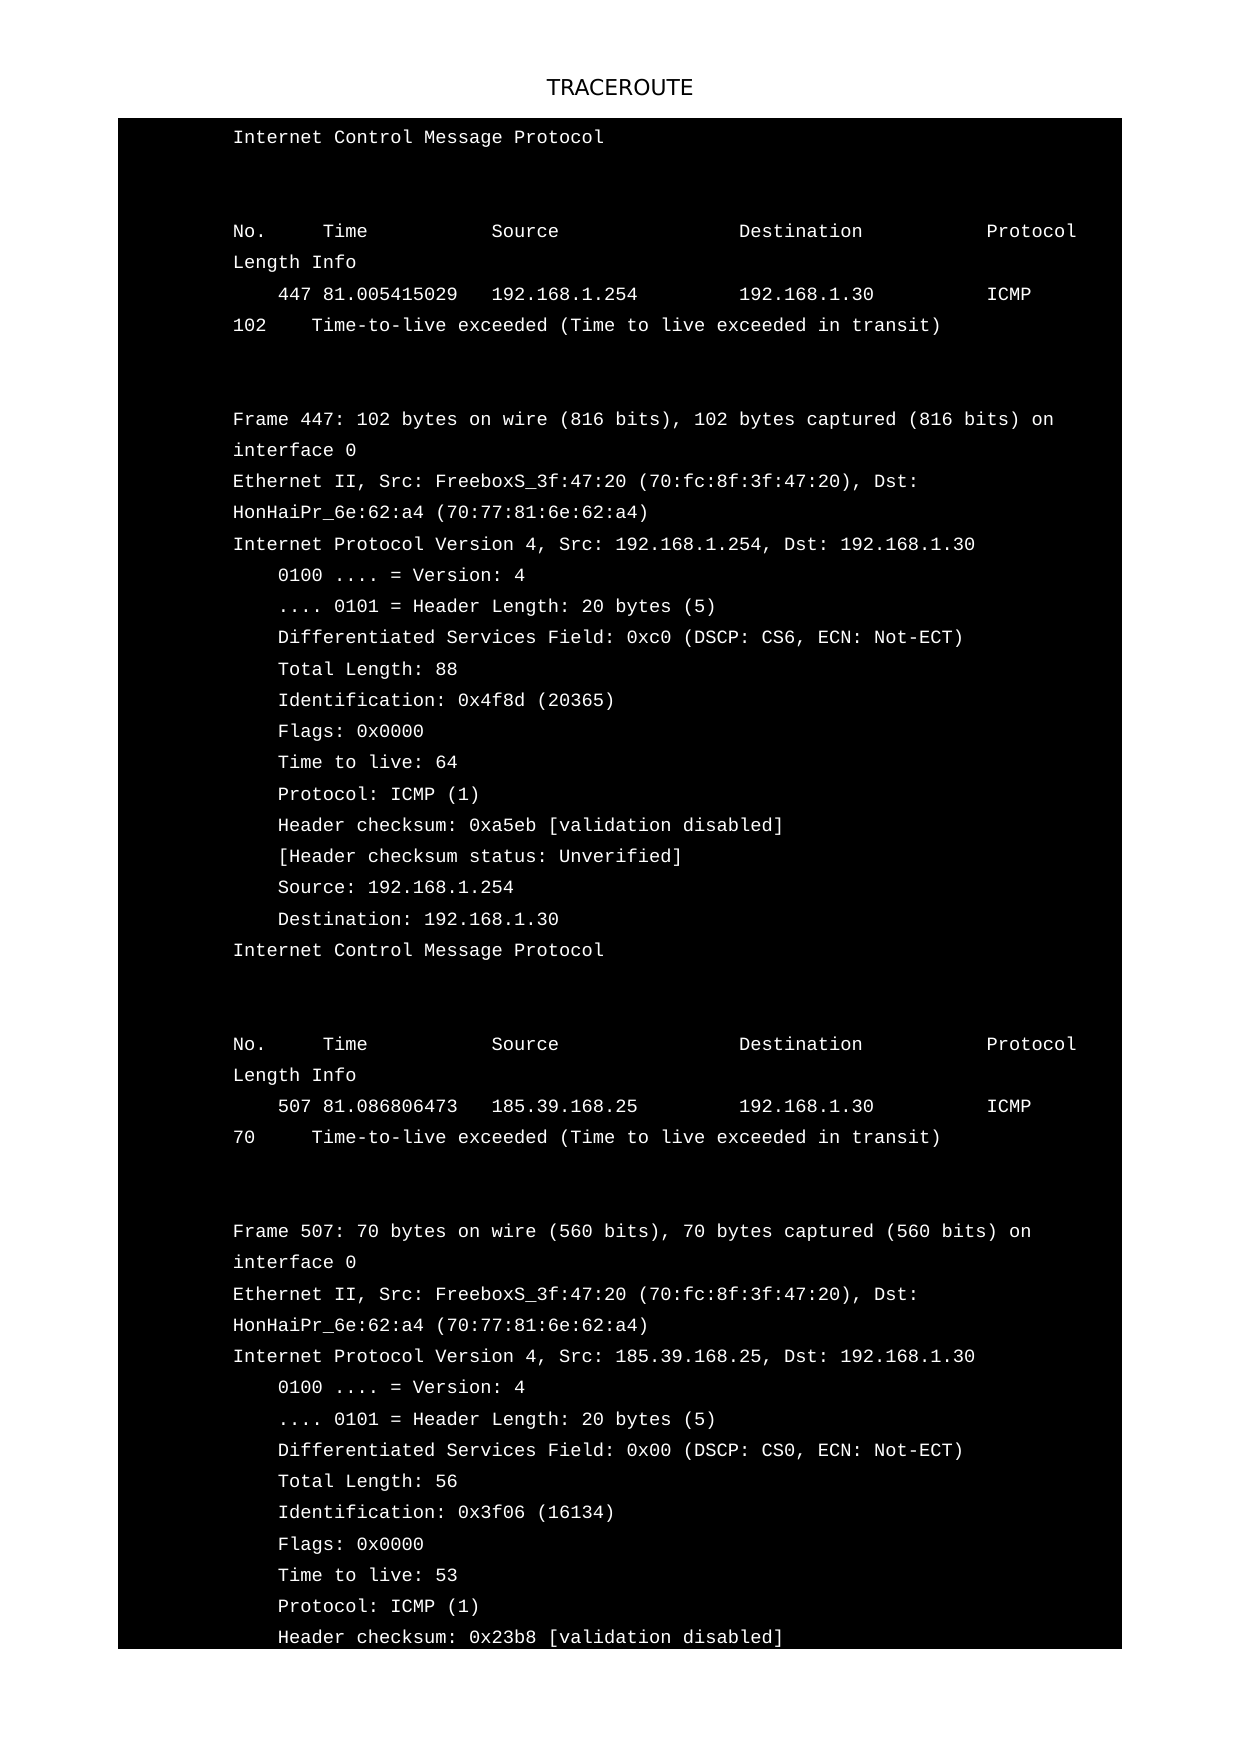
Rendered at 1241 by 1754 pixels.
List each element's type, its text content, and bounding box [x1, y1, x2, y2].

table_cell Differentiated Services Field: 0x00 (DSCP: CS0, ECN: Not-ECT) [217, 1431, 1122, 1462]
table_cell Ethernet II, Src: FreeboxS_3f:47:20 (70:fc:8f:3f:47:20), Dst: HonHaiPr_6e:62:a4 (70:77:81:6e:62:a4) [217, 1274, 1122, 1337]
table_cell [118, 1087, 217, 1149]
table_cell No. Time Source Destination Protocol Length Info [217, 1024, 1122, 1087]
table_cell [118, 1337, 217, 1368]
table_cell Total Length: 88 [217, 649, 1122, 681]
table_cell Internet Control Message Protocol [217, 118, 1122, 149]
table_cell [118, 1212, 217, 1274]
table_cell Header checksum: 0xa5eb [validation disabled] [217, 806, 1122, 837]
table_cell [217, 337, 1122, 399]
table_cell 0100 .... = Version: 4 [217, 1368, 1122, 1399]
table_cell [118, 1587, 217, 1618]
table_cell Internet Control Message Protocol [217, 931, 1122, 962]
table_cell [118, 1149, 217, 1212]
table_cell No. Time Source Destination Protocol Length Info [217, 212, 1122, 274]
table_cell Differentiated Services Field: 0xc0 (DSCP: CS6, ECN: Not-ECT) [217, 618, 1122, 649]
table_cell [118, 837, 217, 868]
table_cell [118, 556, 217, 587]
table_cell Source: 192.168.1.254 [217, 868, 1122, 899]
table_cell Flags: 0x0000 [217, 1524, 1122, 1556]
table_cell [Header checksum status: Unverified] [217, 837, 1122, 868]
table_cell [118, 806, 217, 837]
table_cell [118, 1493, 217, 1524]
table_cell 507 81.086806473 185.39.168.25 192.168.1.30 ICMP 70 Time-to-live exceeded (Time to live exceeded in transit) [217, 1087, 1122, 1149]
table_cell [118, 337, 217, 399]
table_cell [118, 212, 217, 274]
table_cell [118, 274, 217, 337]
table_cell 0100 .... = Version: 4 [217, 556, 1122, 587]
table_cell [118, 899, 217, 931]
table_cell [118, 962, 217, 1024]
table_cell 447 81.005415029 192.168.1.254 192.168.1.30 ICMP 102 Time-to-live exceeded (Time to live exceeded in transit) [217, 274, 1122, 337]
table_cell [118, 774, 217, 806]
table_cell Destination: 192.168.1.30 [217, 899, 1122, 931]
table_cell [118, 1524, 217, 1556]
table_cell Total Length: 56 [217, 1462, 1122, 1493]
table_cell [118, 149, 217, 212]
table_cell Frame 447: 102 bytes on wire (816 bits), 102 bytes captured (816 bits) on interface 0 [217, 399, 1122, 462]
table_cell [118, 1462, 217, 1493]
table_cell [118, 1618, 217, 1649]
table_cell [118, 1399, 217, 1431]
table_cell Internet Protocol Version 4, Src: 185.39.168.25, Dst: 192.168.1.30 [217, 1337, 1122, 1368]
table_cell Protocol: ICMP (1) [217, 774, 1122, 806]
table_cell [118, 712, 217, 743]
table_cell Internet Protocol Version 4, Src: 192.168.1.254, Dst: 192.168.1.30 [217, 524, 1122, 556]
table_cell [118, 931, 217, 962]
table_cell [118, 399, 217, 462]
table_cell Identification: 0x4f8d (20365) [217, 681, 1122, 712]
table_cell Time to live: 64 [217, 743, 1122, 774]
table_cell [118, 462, 217, 524]
table_cell [118, 524, 217, 556]
table_cell [118, 618, 217, 649]
table_cell [118, 681, 217, 712]
table_cell [118, 743, 217, 774]
table_cell Ethernet II, Src: FreeboxS_3f:47:20 (70:fc:8f:3f:47:20), Dst: HonHaiPr_6e:62:a4 (70:77:81:6e:62:a4) [217, 462, 1122, 524]
table_cell Protocol: ICMP (1) [217, 1587, 1122, 1618]
table_cell [118, 1274, 217, 1337]
table_cell [118, 118, 217, 149]
table_cell .... 0101 = Header Length: 20 bytes (5) [217, 587, 1122, 618]
table_cell [217, 962, 1122, 1024]
table_cell [217, 149, 1122, 212]
table_cell .... 0101 = Header Length: 20 bytes (5) [217, 1399, 1122, 1431]
table_cell Header checksum: 0x23b8 [validation disabled] [217, 1618, 1122, 1649]
table_cell [118, 868, 217, 899]
table_cell [118, 649, 217, 681]
table_cell [118, 587, 217, 618]
table_cell [118, 1556, 217, 1587]
table_cell [118, 1431, 217, 1462]
table_cell Identification: 0x3f06 (16134) [217, 1493, 1122, 1524]
table_cell [217, 1149, 1122, 1212]
table_cell [118, 1024, 217, 1087]
table_cell Frame 507: 70 bytes on wire (560 bits), 70 bytes captured (560 bits) on interface 0 [217, 1212, 1122, 1274]
table_cell Time to live: 53 [217, 1556, 1122, 1587]
table_cell [118, 1368, 217, 1399]
table_cell Flags: 0x0000 [217, 712, 1122, 743]
